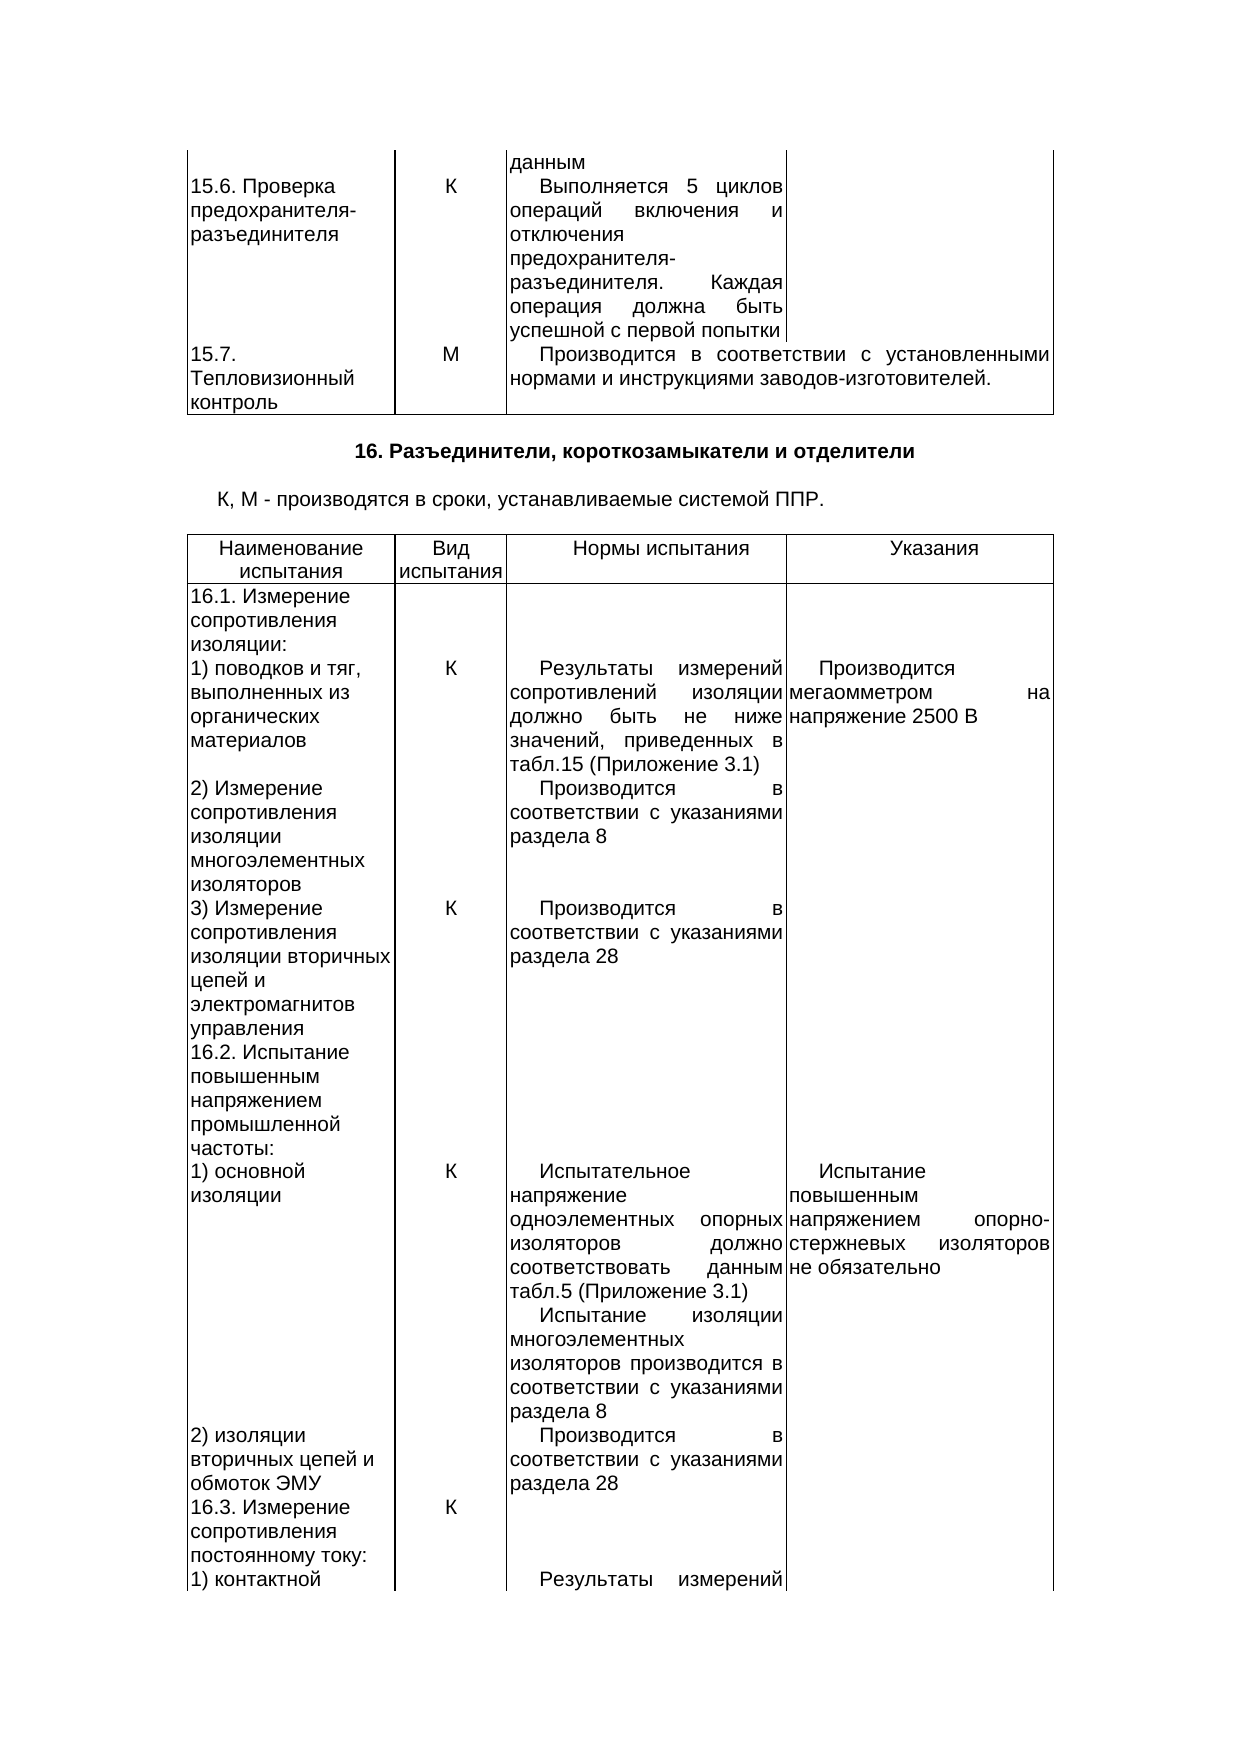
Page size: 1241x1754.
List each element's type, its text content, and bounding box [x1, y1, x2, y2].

table_cell [787, 584, 1053, 656]
table_cell [396, 150, 506, 174]
table_cell [507, 1040, 786, 1159]
table_cell [787, 1423, 1053, 1495]
table_cell К [396, 1495, 506, 1567]
table_cell 15.6. Проверка предохранителя-разъединителя [188, 174, 394, 342]
table_cell 16.2. Испытание повышенным напряжением промышленной частоты: [188, 1040, 394, 1159]
table_cell [396, 584, 506, 656]
table_cell 1) контактной [188, 1567, 394, 1591]
table_cell данным [507, 150, 786, 174]
table_cell Производится в соответствии с указаниями раздела 28 [507, 1423, 786, 1495]
table_cell [787, 896, 1053, 1039]
table_cell Испытательное напряжение одноэлементных опорных изоляторов должно соответствовать данным табл.5 (Приложение 3.1) Испытание изоляции многоэлементных изоляторов производится в соответствии с указаниями раздела 8 [507, 1159, 786, 1423]
table_cell [787, 150, 1053, 174]
table_cell Производится в соответствии с указаниями раздела 28 [507, 896, 786, 1039]
table_cell 16.3. Измерение сопротивления постоянному току: [188, 1495, 394, 1567]
table_header Указания [787, 535, 1053, 583]
table_cell К [396, 656, 506, 776]
table_cell Результаты измерений сопротивлений изоляции должно быть не ниже значений, приведенных в табл.15 (Приложение 3.1) [507, 656, 786, 776]
text 16. Разъединители, короткозамыкатели и отделители [187, 438, 1053, 462]
table_cell Результаты измерений [507, 1567, 786, 1591]
table_cell [507, 1495, 786, 1567]
table_cell Выполняется 5 циклов операций включения и отключения предохранителя-разъединителя. Каждая операция должна быть успешной с первой попытки [507, 174, 786, 342]
table_cell [787, 1495, 1053, 1567]
table_cell Производится в соответствии с указаниями раздела 8 [507, 776, 786, 896]
table_cell [787, 776, 1053, 896]
table_cell 16.1. Измерение сопротивления изоляции: [188, 584, 394, 656]
table_cell Испытание повышенным напряжением опорно-стержневых изоляторов не обязательно [787, 1159, 1053, 1423]
table_header Нормы испытания [507, 535, 786, 583]
table_cell [507, 584, 786, 656]
table_cell М [396, 342, 506, 413]
table_cell [396, 1423, 506, 1495]
table_cell К [396, 174, 506, 342]
table_cell Производится в соответствии с установленными нормами и инструкциями заводов-изготовителей. [507, 342, 1053, 413]
table_cell [188, 150, 394, 174]
table_cell К [396, 896, 506, 1039]
table_cell 2) изоляции вторичных цепей и обмоток ЭМУ [188, 1423, 394, 1495]
table_cell [787, 1040, 1053, 1159]
table_cell 1) основной изоляции [188, 1159, 394, 1423]
table_cell 15.7. Тепловизионный контроль [188, 342, 394, 413]
table_cell 1) поводков и тяг, выполненных из органических материалов [188, 656, 394, 776]
table_cell [396, 776, 506, 896]
table_cell 2) Измерение сопротивления изоляции многоэлементных изоляторов [188, 776, 394, 896]
table_cell [396, 1040, 506, 1159]
table_cell 3) Измерение сопротивления изоляции вторичных цепей и электромагнитов управления [188, 896, 394, 1039]
table_cell К [396, 1159, 506, 1423]
text К, М - производятся в сроки, устанавливаемые системой ППР. [187, 486, 1053, 510]
table_cell [787, 1567, 1053, 1591]
table_cell [787, 174, 1053, 342]
table_cell Производится мегаомметром на напряжение 2500 В [787, 656, 1053, 776]
table_header Вид испытания [396, 535, 506, 583]
table_header Наименование испытания [188, 535, 394, 583]
table_cell [396, 1567, 506, 1591]
